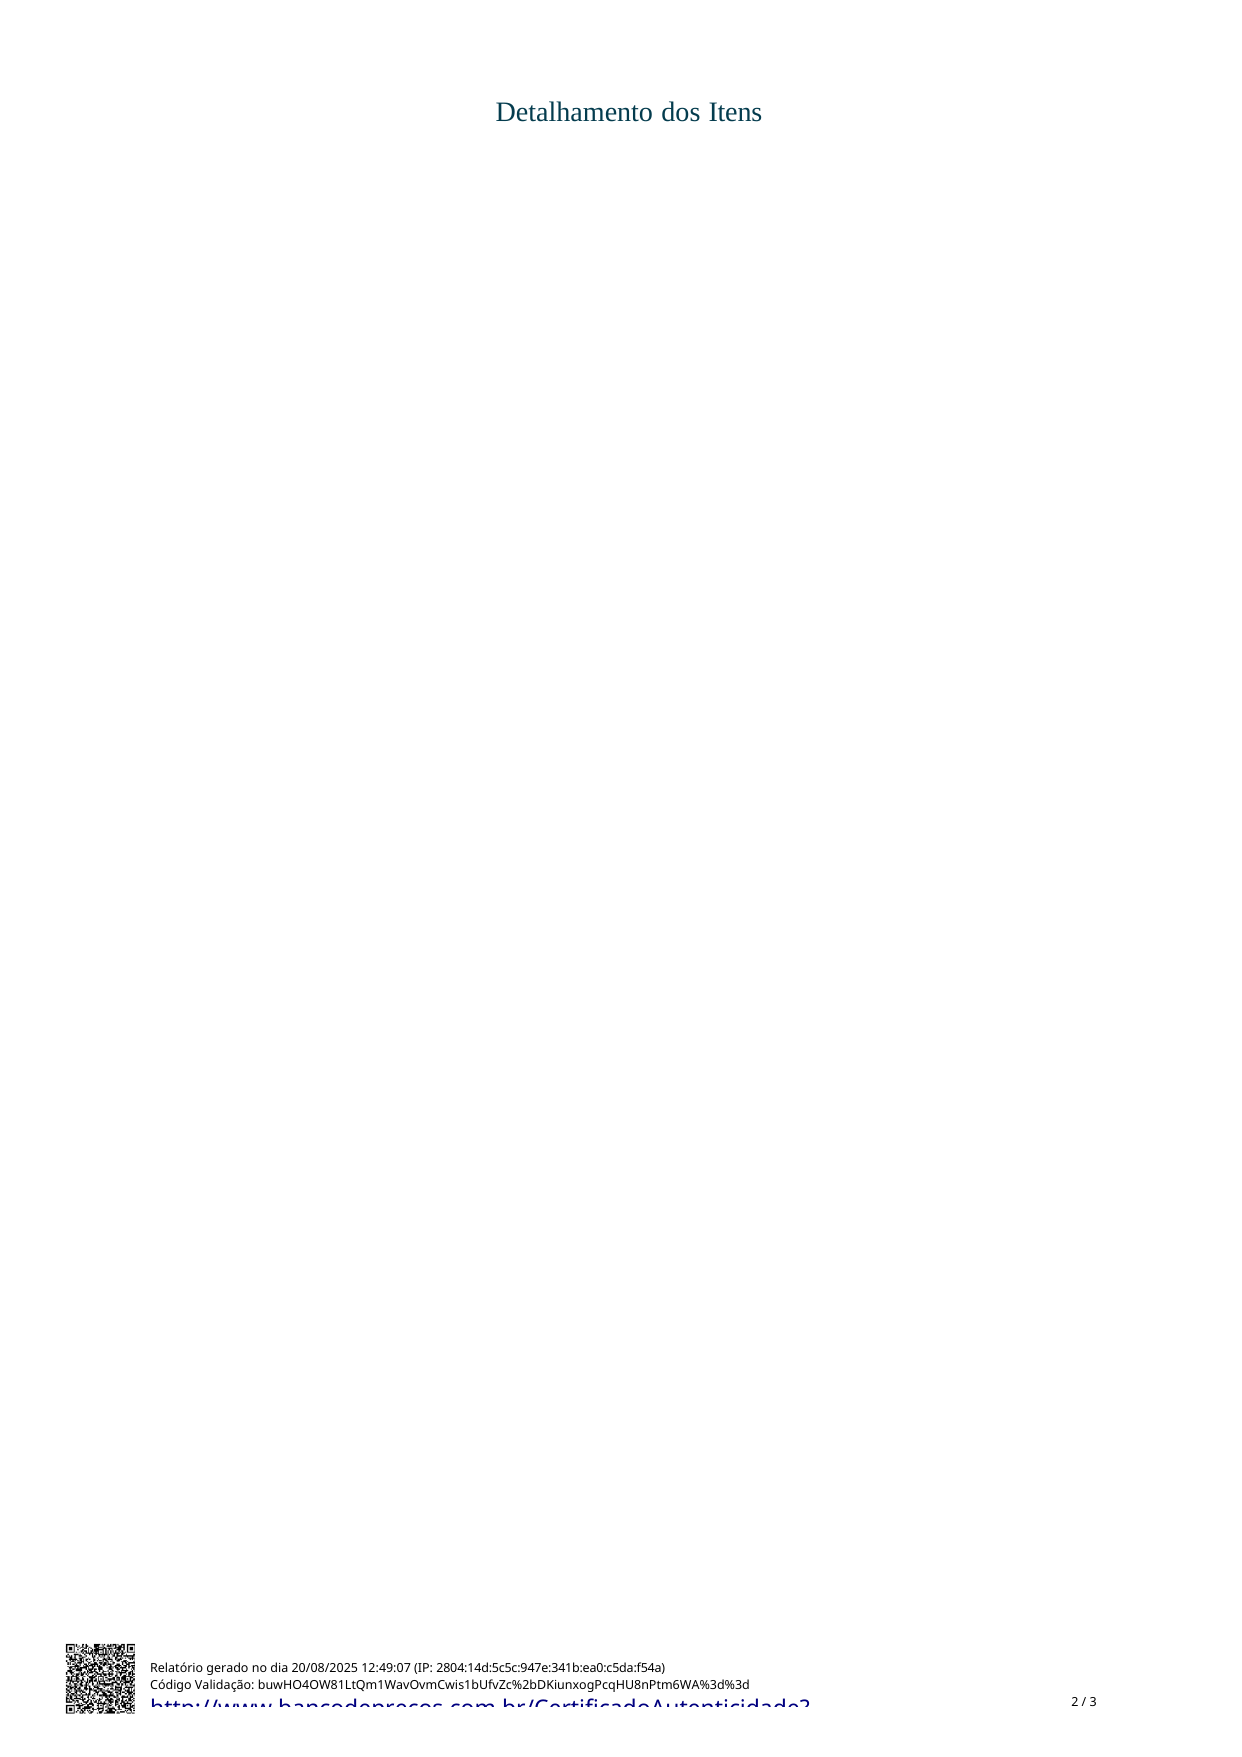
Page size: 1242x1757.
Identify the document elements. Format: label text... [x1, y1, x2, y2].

text Detalhamento dos Itens [83, 94, 1175, 127]
